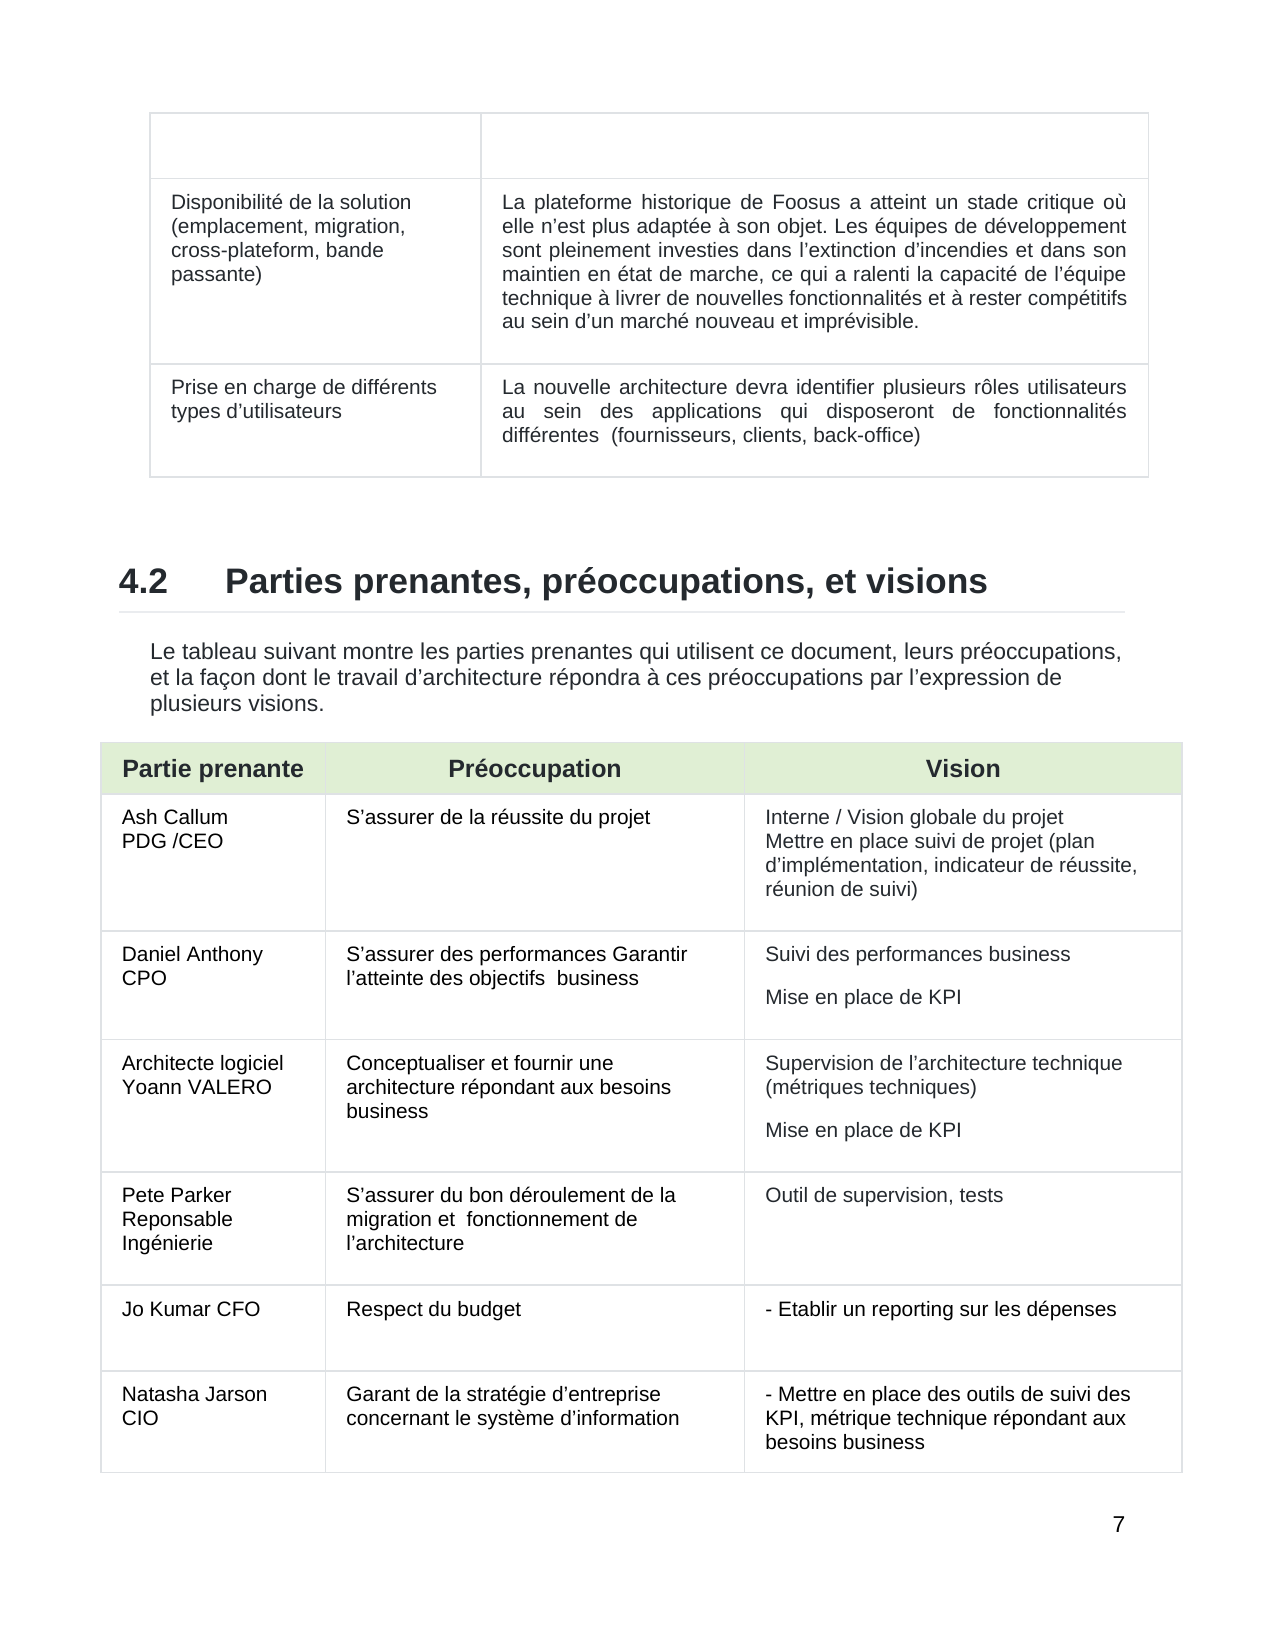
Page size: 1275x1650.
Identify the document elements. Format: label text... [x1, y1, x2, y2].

table_cell Conceptualiser et fournir une architecture répondant aux besoins business [326, 1040, 744, 1171]
table_cell [151, 114, 480, 178]
text Le tableau suivant montre les parties prenantes qui utilisent ce document, leurs préoccupations, et la façon dont le travail d’architecture répondra à ces préoccupations par l’expression de plusieurs visions. [150, 638, 1125, 717]
table_cell Garant de la stratégie d’entreprise concernant le système d’information [326, 1372, 744, 1472]
table_cell Supervision de l’architecture technique (métriques techniques) Mise en place de KPI [745, 1040, 1181, 1171]
table_cell - Etablir un reporting sur les dépenses [745, 1286, 1181, 1370]
table_cell S’assurer des performances Garantir l’atteinte des objectifs business [326, 932, 744, 1039]
table_cell Disponibilité de la solution (emplacement, migration, cross-plateform, bande passante) [151, 179, 480, 363]
table_header Vision [745, 743, 1181, 793]
table_cell La nouvelle architecture devra identifier plusieurs rôles utilisateurs au sein des applications qui disposeront de fonctionnalités différentes (fournisseurs, clients, back-office) [482, 365, 1148, 476]
table_header Préoccupation [326, 743, 744, 793]
table_cell Ash Callum PDG /CEO [102, 795, 325, 930]
table_cell Prise en charge de différents types d’utilisateurs [151, 365, 480, 476]
table_cell Natasha Jarson CIO [102, 1372, 325, 1472]
table_cell Respect du budget [326, 1286, 744, 1370]
table_cell - Mettre en place des outils de suivi des KPI, métrique technique répondant aux besoins business [745, 1372, 1181, 1472]
table_cell Jo Kumar CFO [102, 1286, 325, 1370]
table_cell S’assurer du bon déroulement de la migration et fonctionnement de l’architecture [326, 1173, 744, 1284]
subtitle Parties prenantes, préoccupations, et visions [119, 560, 1125, 611]
table_cell Outil de supervision, tests [745, 1173, 1181, 1284]
table_cell S’assurer de la réussite du projet [326, 795, 744, 930]
table_cell Suivi des performances business Mise en place de KPI [745, 932, 1181, 1039]
table_cell La plateforme historique de Foosus a atteint un stade critique où elle n’est plus adaptée à son objet. Les équipes de développement sont pleinement investies dans l’extinction d’incendies et dans son maintien en état de marche, ce qui a ralenti la capacité de l’équipe technique à livrer de nouvelles fonctionnalités et à rester compétitifs au sein d’un marché nouveau et imprévisible. [482, 179, 1148, 363]
table_header Partie prenante [102, 743, 325, 793]
table_cell Daniel Anthony CPO [102, 932, 325, 1039]
table_cell Interne / Vision globale du projet Mettre en place suivi de projet (plan d’implémentation, indicateur de réussite, réunion de suivi) [745, 795, 1181, 930]
table_cell [482, 114, 1148, 178]
table_cell Pete Parker Reponsable Ingénierie [102, 1173, 325, 1284]
table_cell Architecte logiciel Yoann VALERO [102, 1040, 325, 1171]
